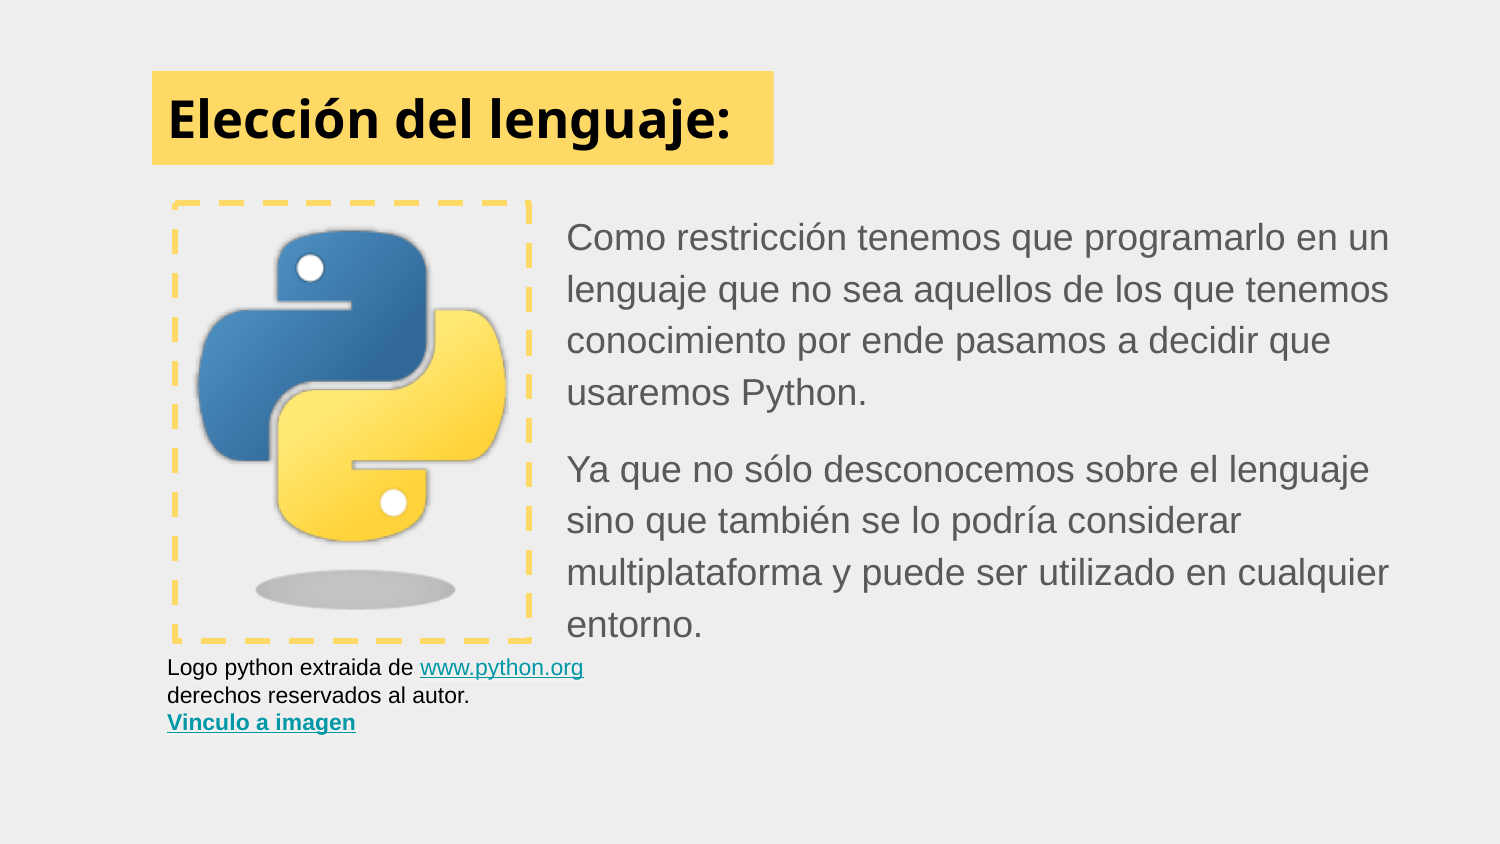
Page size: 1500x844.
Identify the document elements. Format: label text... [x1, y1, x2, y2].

title Elección del lenguaje: [152, 71, 774, 165]
picture [178, 205, 527, 637]
list Como restricción tenemos que programarlo en un lenguaje que no sea aquellos de los que tenemos conocimiento por ende pasamos a decidir que usaremos Python. Ya que no sólo desconocemos sobre el lenguaje sino que también se lo podría considerar multiplataforma y puede ser utilizado en cualquier entorno. [551, 191, 1459, 752]
text_box Logo python extraida de www.python.org derechos reservados al autor. Vinculo a imagen [152, 637, 604, 751]
